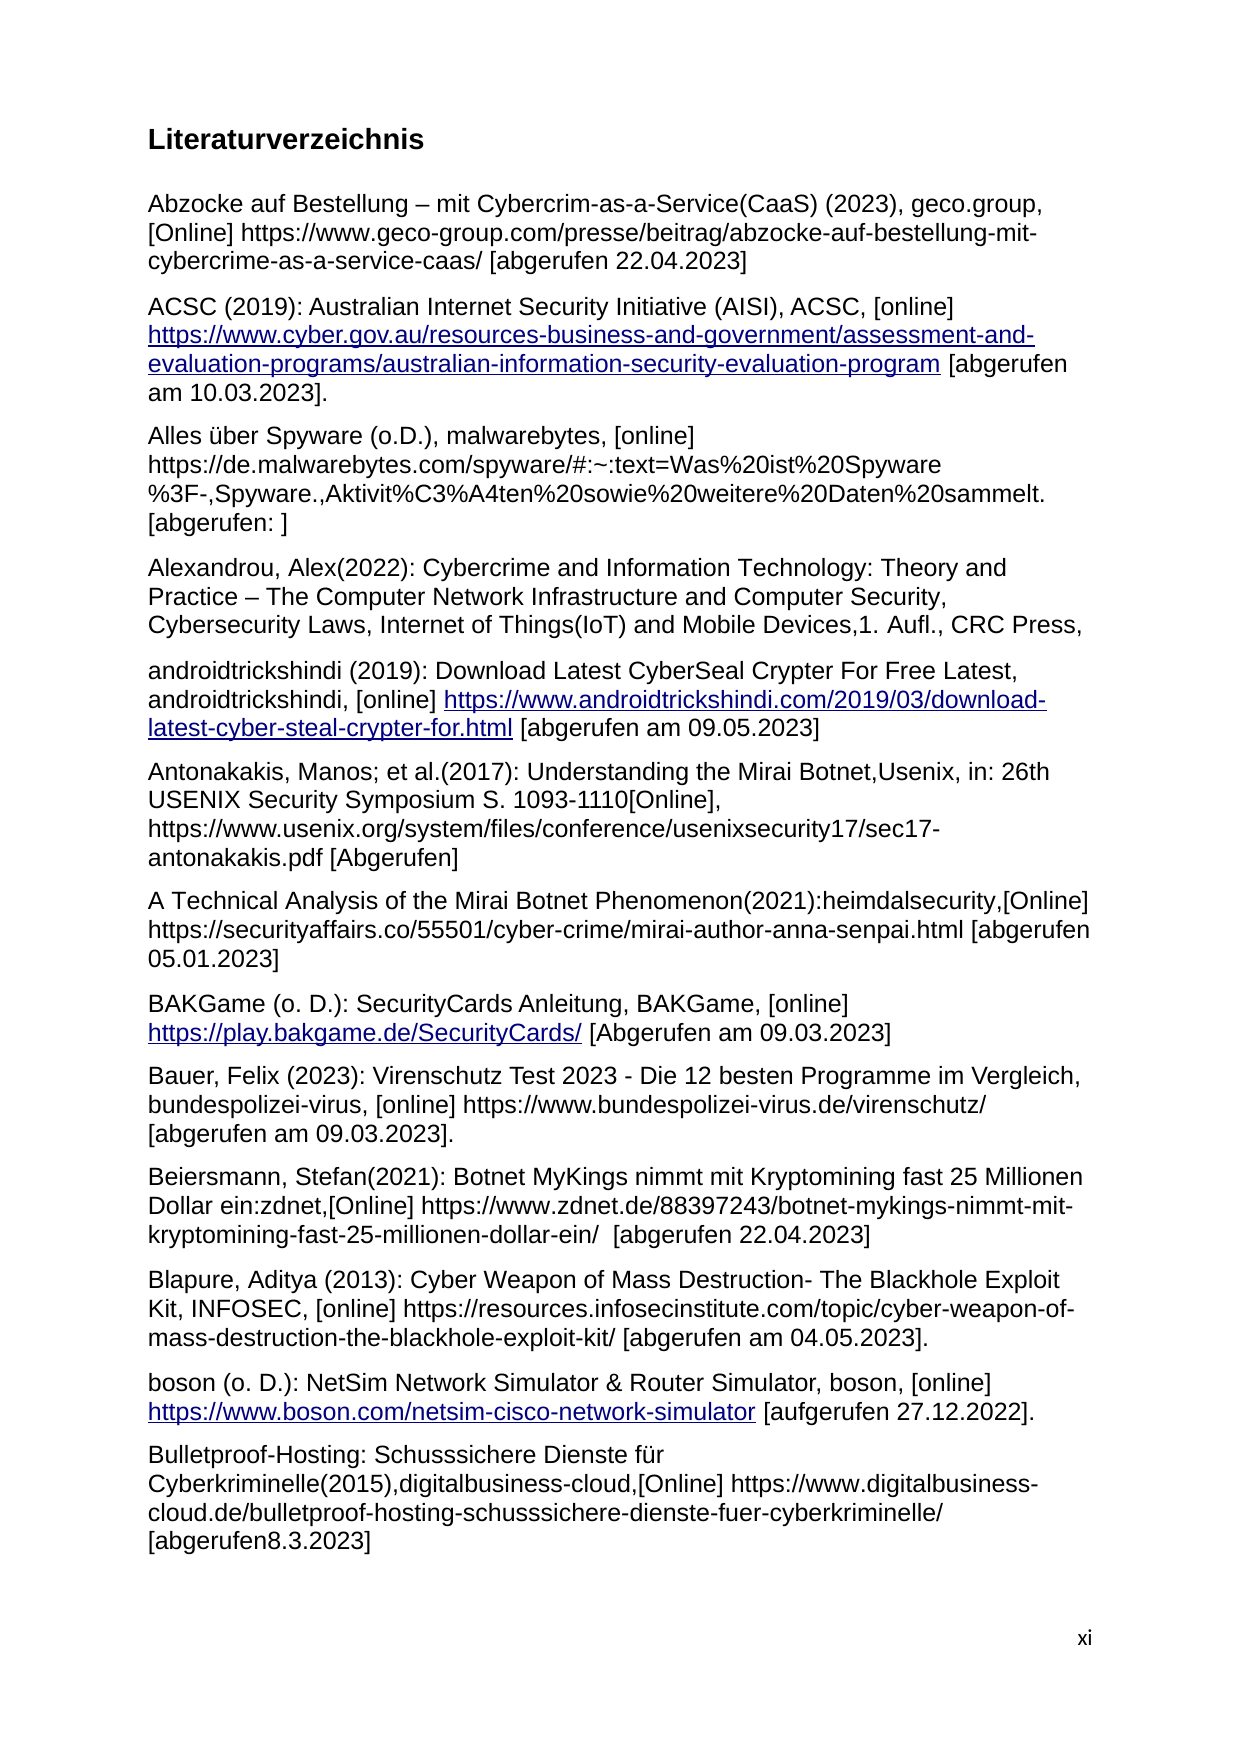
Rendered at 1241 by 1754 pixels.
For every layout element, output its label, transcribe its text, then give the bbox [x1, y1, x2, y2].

text Blapure, Aditya (2013): Cyber Weapon of Mass Destruction- The Blackhole Exploit Kit, INFOSEC, [online] https://resources.infosecinstitute.com/topic/cyber-weapon-of-mass-destruction-the-blackhole-exploit-kit/ [abgerufen am 04.05.2023]. [148, 1265, 1093, 1351]
text Bulletproof-Hosting: Schusssichere Dienste für Cyberkriminelle(2015),digitalbusiness-cloud,[Online] https://www.digitalbusiness-cloud.de/bulletproof-hosting-schusssichere-dienste-fuer-cyberkriminelle/ [abgerufen8.3.2023] [148, 1440, 1093, 1555]
text Abzocke auf Bestellung – mit Cybercrim-as-a-Service(CaaS) (2023), geco.group,[Online] https://www.geco-group.com/presse/beitrag/abzocke-auf-bestellung-mit-cybercrime-as-a-service-caas/ [abgerufen 22.04.2023] [148, 189, 1093, 275]
text Alles über Spyware (o.D.), malwarebytes, [online] https://de.malwarebytes.com/spyware/#:~:text=Was%20ist%20Spyware%3F-,Spyware.,Aktivit%C3%A4ten%20sowie%20weitere%20Daten%20sammelt. [abgerufen: ] [148, 421, 1093, 536]
text BAKGame (o. D.): SecurityCards Anleitung, BAKGame, [online] https://play.bakgame.de/SecurityCards/ [Abgerufen am 09.03.2023] [148, 989, 1093, 1047]
text androidtrickshindi (2019): Download Latest CyberSeal Crypter For Free Latest, androidtrickshindi, [online] https://www.androidtrickshindi.com/2019/03/download-latest-cyber-steal-crypter-for.html [abgerufen am 09.05.2023] [148, 656, 1093, 742]
text ACSC (2019): Australian Internet Security Initiative (AISI), ACSC, [online] https://www.cyber.gov.au/resources-business-and-government/assessment-and-evaluation-programs/australian-information-security-evaluation-program [abgerufen am 10.03.2023]. [148, 292, 1093, 407]
text A Technical Analysis of the Mirai Botnet Phenomenon(2021):heimdalsecurity,[Online] https://securityaffairs.co/55501/cyber-crime/mirai-author-anna-senpai.html [abgerufen 05.01.2023] [148, 886, 1093, 972]
text Antonakakis, Manos; et al.(2017): Understanding the Mirai Botnet,Usenix, in: 26th USENIX Security Symposium S. 1093-1110[Online], https://www.usenix.org/system/files/conference/usenixsecurity17/sec17-antonakakis.pdf [Abgerufen] [148, 757, 1093, 872]
text Alexandrou, Alex(2022): Cybercrime and Information Technology: Theory and Practice – The Computer Network Infrastructure and Computer Security, Cybersecurity Laws, Internet of Things(IoT) and Mobile Devices,1. Aufl., CRC Press, [148, 553, 1093, 639]
text boson (o. D.): NetSim Network Simulator & Router Simulator, boson, [online] https://www.boson.com/netsim-cisco-network-simulator [aufgerufen 27.12.2022]. [148, 1368, 1093, 1425]
text Bauer, Felix (2023): Virenschutz Test 2023 - Die 12 besten Programme im Vergleich, bundespolizei-virus, [online] https://www.bundespolizei-virus.de/virenschutz/ [abgerufen am 09.03.2023]. [148, 1061, 1093, 1147]
text Literaturverzeichnis [148, 122, 1093, 155]
text Beiersmann, Stefan(2021): Botnet MyKings nimmt mit Kryptomining fast 25 Millionen Dollar ein:zdnet,[Online] https://www.zdnet.de/88397243/botnet-mykings-nimmt-mit-kryptomining-fast-25-millionen-dollar-ein/ [abgerufen 22.04.2023] [148, 1162, 1093, 1248]
